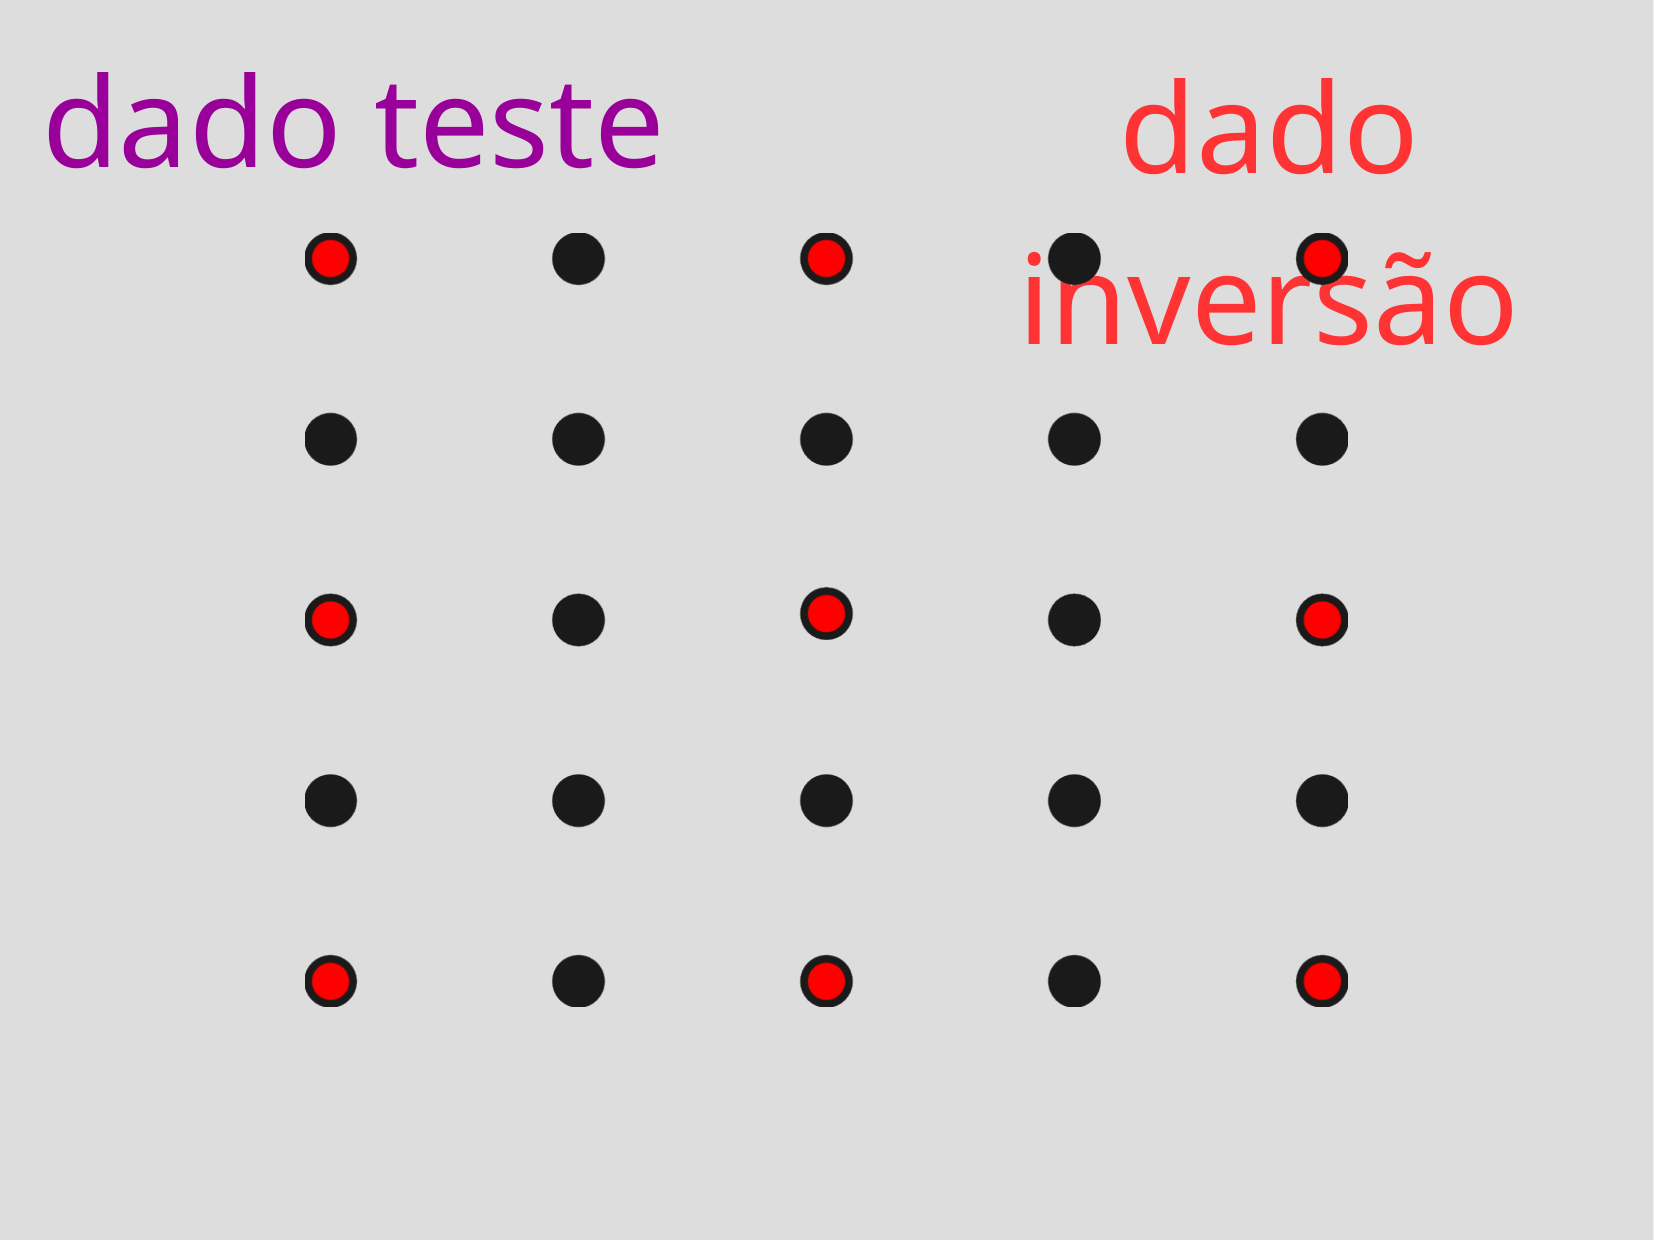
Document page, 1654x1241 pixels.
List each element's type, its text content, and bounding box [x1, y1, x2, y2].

text_box dado inversão [1003, 32, 1654, 241]
text_box dado teste [27, 25, 704, 235]
picture [305, 233, 1348, 1007]
